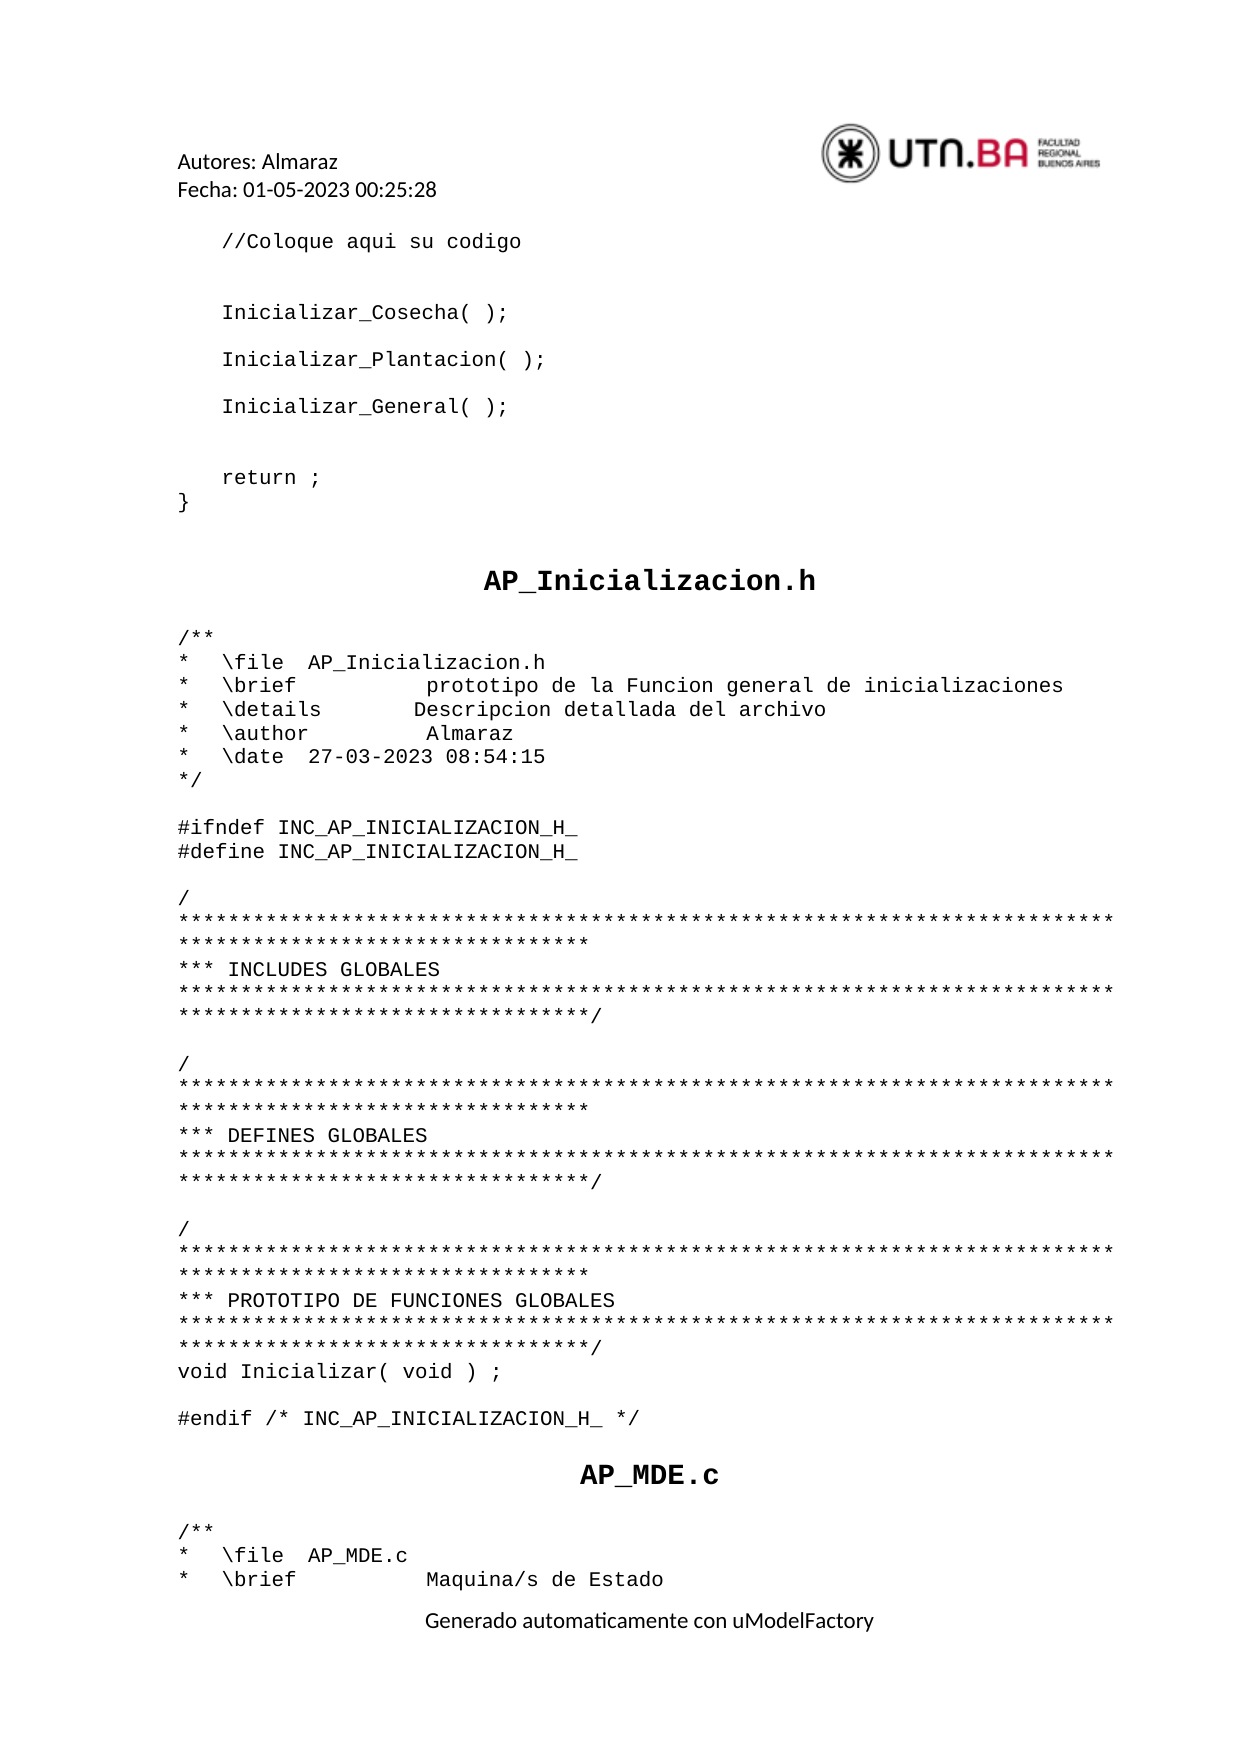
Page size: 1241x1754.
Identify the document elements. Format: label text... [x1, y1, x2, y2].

text * \author Almaraz [177, 723, 1122, 746]
table_header AP_Inicializacion.h [177, 566, 1122, 599]
text /************************************************************************************************************ [177, 1054, 1122, 1125]
text *** DEFINES GLOBALES [177, 1125, 1122, 1148]
text ************************************************************************************************************/ [177, 1148, 1122, 1196]
text #define INC_AP_INICIALIZACION_H_ [177, 841, 1122, 864]
text * \file AP_Inicializacion.h [177, 652, 1122, 675]
text ************************************************************************************************************/ [177, 1314, 1122, 1361]
text #ifndef INC_AP_INICIALIZACION_H_ [177, 817, 1122, 841]
text Inicializar_Cosecha( ); [177, 302, 1122, 326]
text Inicializar_Plantacion( ); [177, 349, 1122, 373]
text ************************************************************************************************************/ [177, 983, 1122, 1030]
text Inicializar_General( ); [177, 396, 1122, 420]
text *** INCLUDES GLOBALES [177, 959, 1122, 983]
text */ [177, 770, 1122, 794]
text *** PROTOTIPO DE FUNCIONES GLOBALES [177, 1290, 1122, 1314]
text * \details Descripcion detallada del archivo [177, 699, 1122, 723]
text } [177, 491, 1122, 515]
text /** [177, 628, 1122, 652]
text void Inicializar( void ) ; [177, 1361, 1122, 1385]
text * \file AP_MDE.c [177, 1546, 1122, 1569]
text * \date 27-03-2023 08:54:15 [177, 746, 1122, 770]
text * \brief prototipo de la Funcion general de inicializaciones [177, 675, 1122, 699]
text * \brief Maquina/s de Estado [177, 1569, 1122, 1593]
text /************************************************************************************************************ [177, 888, 1122, 959]
text /** [177, 1522, 1122, 1546]
text //Coloque aqui su codigo [177, 231, 1122, 254]
picture [809, 118, 1122, 189]
text #endif /* INC_AP_INICIALIZACION_H_ */ [177, 1408, 1122, 1432]
text return ; [177, 467, 1122, 491]
table_header AP_MDE.c [177, 1460, 1122, 1493]
text /************************************************************************************************************ [177, 1219, 1122, 1290]
